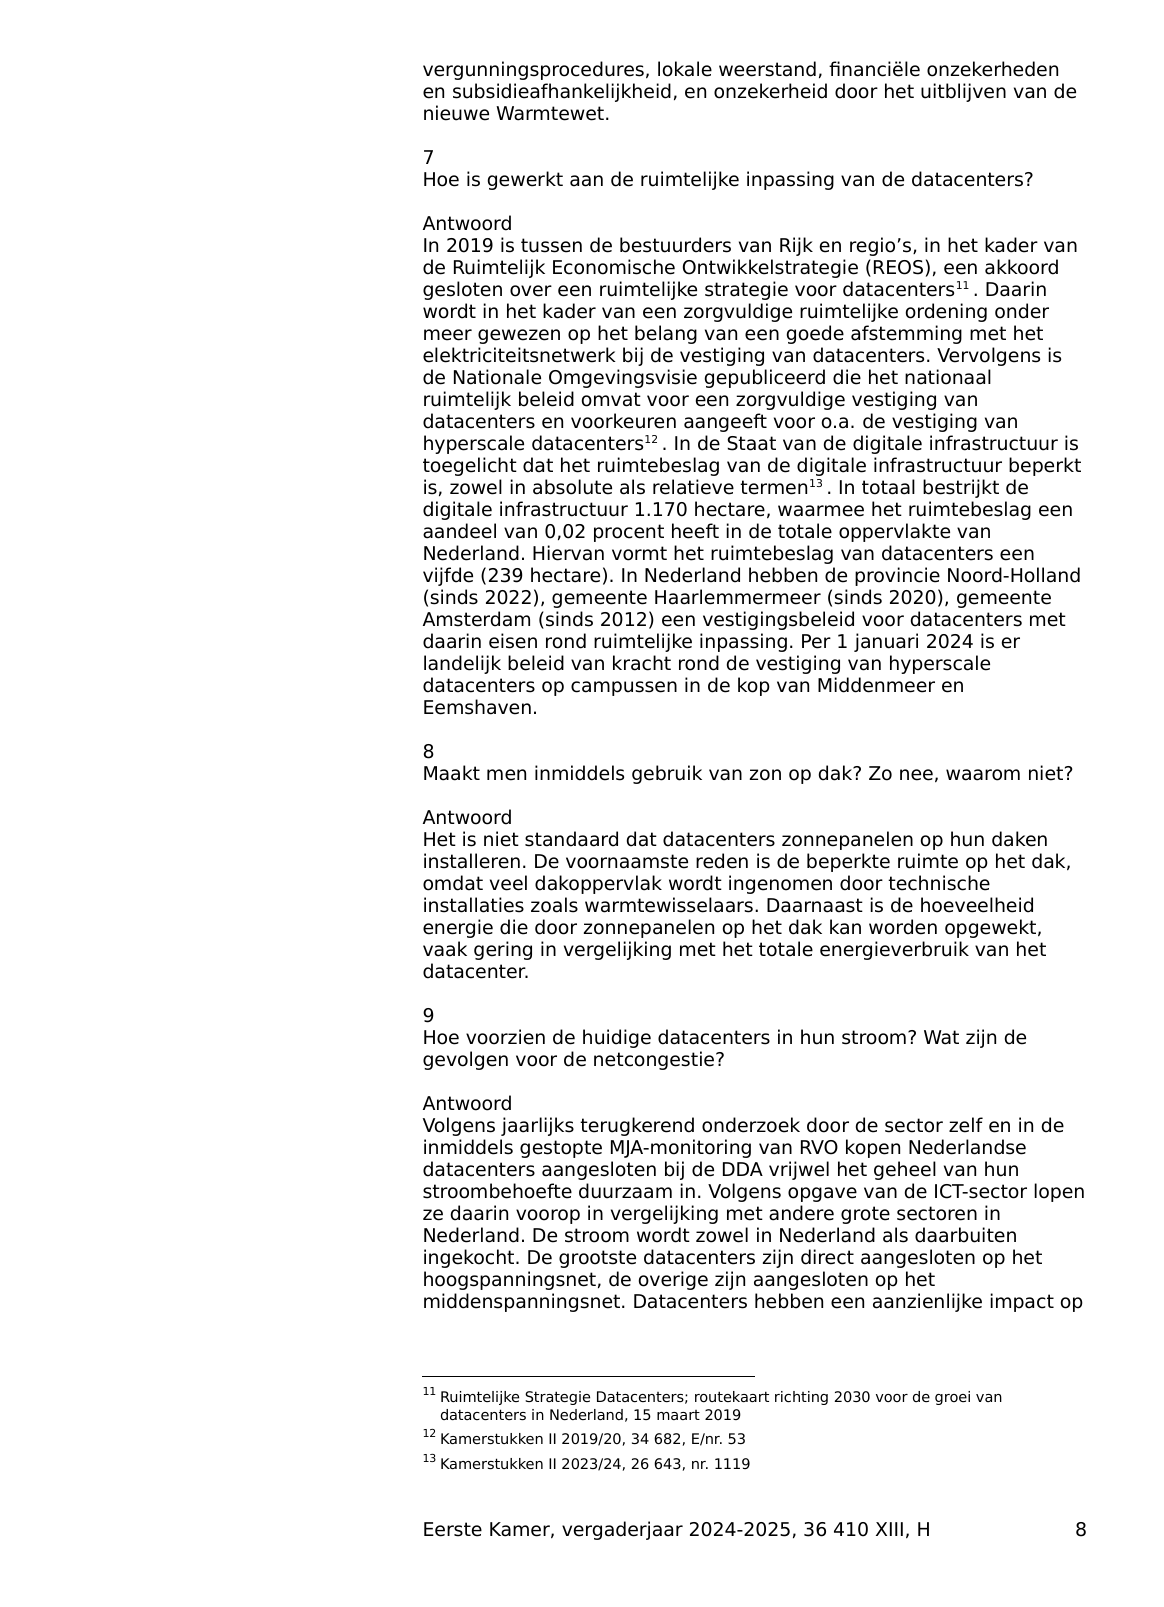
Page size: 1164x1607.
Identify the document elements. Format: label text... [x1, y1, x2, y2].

text Het is niet standaard dat datacenters zonnepanelen op hun daken installeren. De voornaamste reden is de beperkte ruimte op het dak, omdat veel dakoppervlak wordt ingenomen door technische installaties zoals warmtewisselaars. Daarnaast is de hoeveelheid energie die door zonnepanelen op het dak kan worden opgewekt, vaak gering in vergelijking met het totale energieverbruik van het datacenter. [422, 829, 1087, 983]
text vergunningsprocedures, lokale weerstand, financiële onzekerheden en subsidieafhankelijkheid, en onzekerheid door het uitblijven van de nieuwe Warmtewet. [422, 59, 1087, 125]
text 8 [422, 741, 1087, 763]
text In 2019 is tussen de bestuurders van Rijk en regio’s, in het kader van de Ruimtelijk Economische Ontwikkelstrategie (REOS), een akkoord gesloten over een ruimtelijke strategie voor datacenters. Daarin wordt in het kader van een zorgvuldige ruimtelijke ordening onder meer gewezen op het belang van een goede afstemming met het elektriciteitsnetwerk bij de vestiging van datacenters. Vervolgens is de Nationale Omgevingsvisie gepubliceerd die het nationaal ruimtelijk beleid omvat voor een zorgvuldige vestiging van datacenters en voorkeuren aangeeft voor o.a. de vestiging van hyperscale datacenters. In de Staat van de digitale infrastructuur is toegelicht dat het ruimtebeslag van de digitale infrastructuur beperkt is, zowel in absolute als relatieve termen. In totaal bestrijkt de digitale infrastructuur 1.170 hectare, waarmee het ruimtebeslag een aandeel van 0,02 procent heeft in de totale oppervlakte van Nederland. Hiervan vormt het ruimtebeslag van datacenters een vijfde (239 hectare). In Nederland hebben de provincie Noord-Holland (sinds 2022), gemeente Haarlemmermeer (sinds 2020), gemeente Amsterdam (sinds 2012) een vestigingsbeleid voor datacenters met daarin eisen rond ruimtelijke inpassing. Per 1 januari 2024 is er landelijk beleid van kracht rond de vestiging van hyperscale datacenters op campussen in de kop van Middenmeer en Eemshaven. [422, 235, 1087, 719]
text Volgens jaarlijks terugkerend onderzoek door de sector zelf en in de inmiddels gestopte MJA-monitoring van RVO kopen Nederlandse datacenters aangesloten bij de DDA vrijwel het geheel van hun stroombehoefte duurzaam in. Volgens opgave van de ICT-sector lopen ze daarin voorop in vergelijking met andere grote sectoren in Nederland. De stroom wordt zowel in Nederland als daarbuiten ingekocht. De grootste datacenters zijn direct aangesloten op het hoogspanningsnet, de overige zijn aangesloten op het middenspanningsnet. Datacenters hebben een aanzienlijke impact op [422, 1115, 1087, 1313]
text Antwoord [422, 807, 1087, 829]
text Hoe voorzien de huidige datacenters in hun stroom? Wat zijn de gevolgen voor de netcongestie? [422, 1027, 1087, 1071]
text Kamerstukken II 2023/24, 26 643, nr. 1119 [422, 1452, 1087, 1474]
text Antwoord [422, 213, 1087, 235]
text Maakt men inmiddels gebruik van zon op dak? Zo nee, waarom niet? [422, 763, 1087, 785]
text 7 [422, 147, 1087, 169]
text Ruimtelijke Strategie Datacenters; routekaart richting 2030 voor de groei van datacenters in Nederland, 15 maart 2019 [422, 1385, 1087, 1424]
text Antwoord [422, 1093, 1087, 1115]
text Kamerstukken II 2019/20, 34 682, E/nr. 53 [422, 1427, 1087, 1449]
text 9 [422, 1005, 1087, 1027]
text Hoe is gewerkt aan de ruimtelijke inpassing van de datacenters? [422, 169, 1087, 191]
